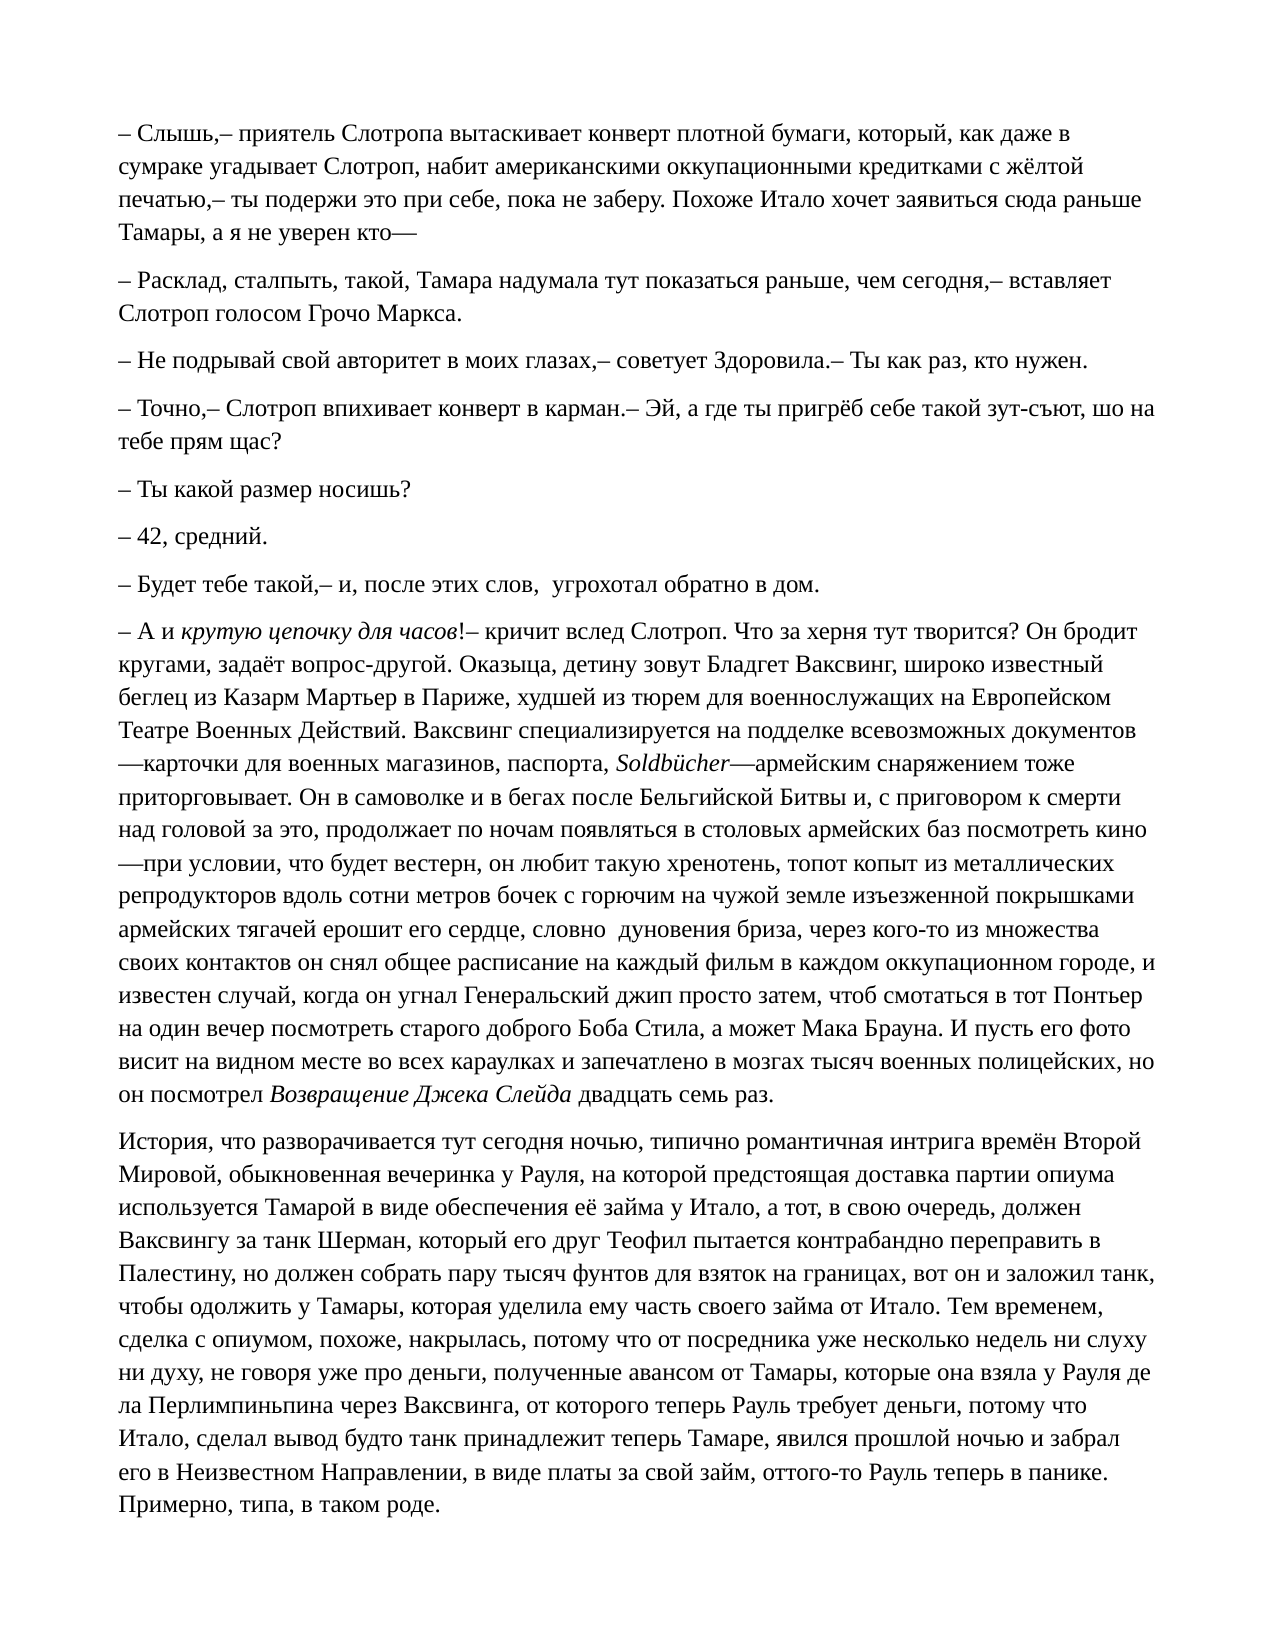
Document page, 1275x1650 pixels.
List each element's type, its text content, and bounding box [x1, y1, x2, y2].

text – Точно,– Слотроп впихивает конверт в карман.– Эй, а где ты пригрёб себе такой зут-съют, шо на тебе прям щас? [118, 393, 1157, 455]
text – Слышь,– приятель Слотропа вытаскивает конверт плотной бумаги, который, как даже в сумраке угадывает Слотроп, набит американскими оккупационными кредитками с жёлтой печатью,– ты подержи это при себе, пока не заберу. Похоже Итало хочет заявиться сюда раньше Тамары, а я не уверен кто— [118, 118, 1157, 246]
text – Не подрывай свой авторитет в моих глазах,– советует Здоровила.– Ты как раз, кто нужен. [118, 345, 1157, 374]
text – Ты какой размер носишь? [118, 474, 1157, 502]
text – Будет тебе такой,– и, после этих слов, угрохотал обратно в дом. [118, 569, 1157, 598]
text – А и крутую цепочку для часов!– кричит вслед Слотроп. Что за херня тут творится? Он бродит кругами, задаёт вопрос-другой. Оказыца, детину зовут Бладгет Ваксвинг, широко известный беглец из Казарм Мартьер в Париже, худшей из тюрем для военнослужащих на Европейском Театре Военных Действий. Ваксвинг специализируется на подделке всевозможных документов—карточки для военных магазинов, паспорта, Soldbücher—армейским снаряжением тоже приторговывает. Он в самоволке и в бегах после Бельгийской Битвы и, с приговором к смерти над головой за это, продолжает по ночам появляться в столовых армейских баз посмотреть кино—при условии, что будет вестерн, он любит такую хренотень, топот копыт из металлических репродукторов вдоль сотни метров бочек с горючим на чужой земле изъезженной покрышками армейских тягачей ерошит его сердце, словно дуновения бриза, через кого-то из множества своих контактов он снял общее расписание на каждый фильм в каждом оккупационном городе, и известен случай, когда он угнал Генеральский джип просто затем, чтоб смотаться в тот Понтьер на один вечер посмотреть старого доброго Боба Стила, а может Мака Брауна. И пусть его фото висит на видном месте во всех караулках и запечатлено в мозгах тысяч военных полицейских, но он посмотрел Возвращение Джека Слейда двадцать семь раз. [118, 616, 1157, 1107]
text История, что разворачивается тут сегодня ночью, типично романтичная интрига времён Второй Мировой, обыкновенная вечеринка у Рауля, на которой предстоящая доставка партии опиума используется Тамарой в виде обеспечения её займа у Итало, а тот, в свою очередь, должен Ваксвингу за танк Шерман, который его друг Теофил пытается контрабандно переправить в Палестину, но должен собрать пару тысяч фунтов для взяток на границах, вот он и заложил танк, чтобы одолжить у Тамары, которая уделила ему часть своего займа от Итало. Тем временем, сделка с опиумом, похоже, накрылась, потому что от посредника уже несколько недель ни слуху ни духу, не говоря уже про деньги, полученные авансом от Тамары, которые она взяла у Рауля де ла Перлимпиньпина через Ваксвинга, от которого теперь Рауль требует деньги, потому что Итало, сделал вывод будто танк принадлежит теперь Тамаре, явился прошлой ночью и забрал его в Неизвестном Направлении, в виде платы за свой займ, оттого-то Рауль теперь в панике. Примерно, типа, в таком роде. [118, 1126, 1157, 1518]
text – Расклад, сталпыть, такой, Тамара надумала тут показаться раньше, чем сегодня,– вставляет Слотроп голосом Грочо Маркса. [118, 265, 1157, 327]
text – 42, средний. [118, 521, 1157, 550]
